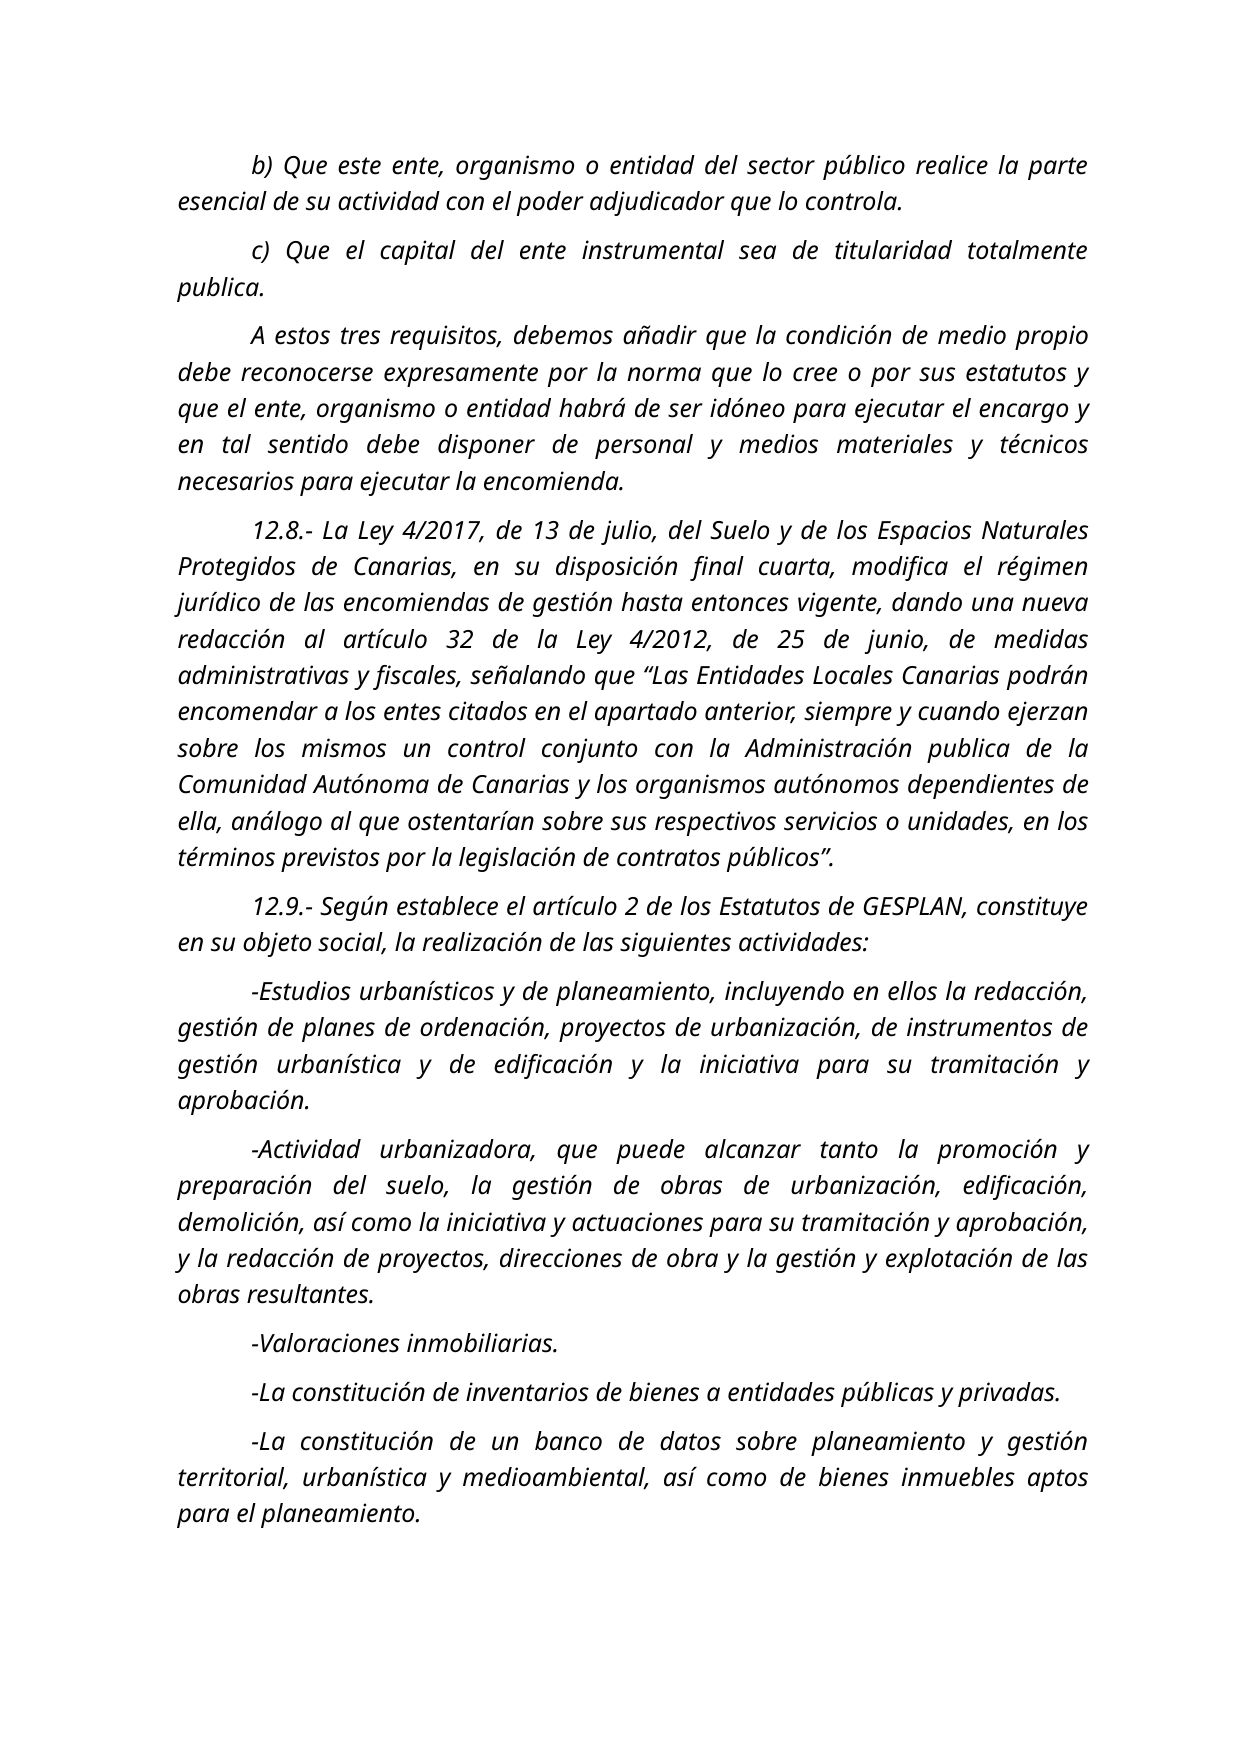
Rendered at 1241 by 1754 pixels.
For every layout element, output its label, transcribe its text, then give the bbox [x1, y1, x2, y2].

text -La constitución de un banco de datos sobre planeamiento y gestión territorial, urbanística y medioambiental, así como de bienes inmuebles aptos para el planeamiento. [177, 1423, 1093, 1530]
text -Valoraciones inmobiliarias. [177, 1326, 1093, 1360]
text -Actividad urbanizadora, que puede alcanzar tanto la promoción y preparación del suelo, la gestión de obras de urbanización, edificación, demolición, así como la iniciativa y actuaciones para su tramitación y aprobación, y la redacción de proyectos, direcciones de obra y la gestión y explotación de las obras resultantes. [177, 1131, 1093, 1311]
text -Estudios urbanísticos y de planeamiento, incluyendo en ellos la redacción, gestión de planes de ordenación, proyectos de urbanización, de instrumentos de gestión urbanística y de edificación y la iniciativa para su tramitación y aprobación. [177, 973, 1093, 1117]
text A estos tres requisitos, debemos añadir que la condición de medio propio debe reconocerse expresamente por la norma que lo cree o por sus estatutos y que el ente, organismo o entidad habrá de ser idóneo para ejecutar el encargo y en tal sentido debe disponer de personal y medios materiales y técnicos necesarios para ejecutar la encomienda. [177, 318, 1093, 497]
text 12.9.- Según establece el artículo 2 de los Estatutos de GESPLAN, constituye en su objeto social, la realización de las siguientes actividades: [177, 888, 1093, 959]
text 12.8.- La Ley 4/2017, de 13 de julio, del Suelo y de los Espacios Naturales Protegidos de Canarias, en su disposición final cuarta, modifica el régimen jurídico de las encomiendas de gestión hasta entonces vigente, dando una nueva redacción al artículo 32 de la Ley 4/2012, de 25 de junio, de medidas administrativas y fiscales, señalando que “Las Entidades Locales Canarias podrán encomendar a los entes citados en el apartado anterior, siempre y cuando ejerzan sobre los mismos un control conjunto con la Administración publica de la Comunidad Autónoma de Canarias y los organismos autónomos dependientes de ella, análogo al que ostentarían sobre sus respectivos servicios o unidades, en los términos previstos por la legislación de contratos públicos”. [177, 512, 1093, 873]
text -La constitución de inventarios de bienes a entidades públicas y privadas. [177, 1374, 1093, 1409]
text c) Que el capital del ente instrumental sea de titularidad totalmente publica. [177, 233, 1093, 303]
text b) Que este ente, organismo o entidad del sector público realice la parte esencial de su actividad con el poder adjudicador que lo controla. [177, 148, 1093, 218]
